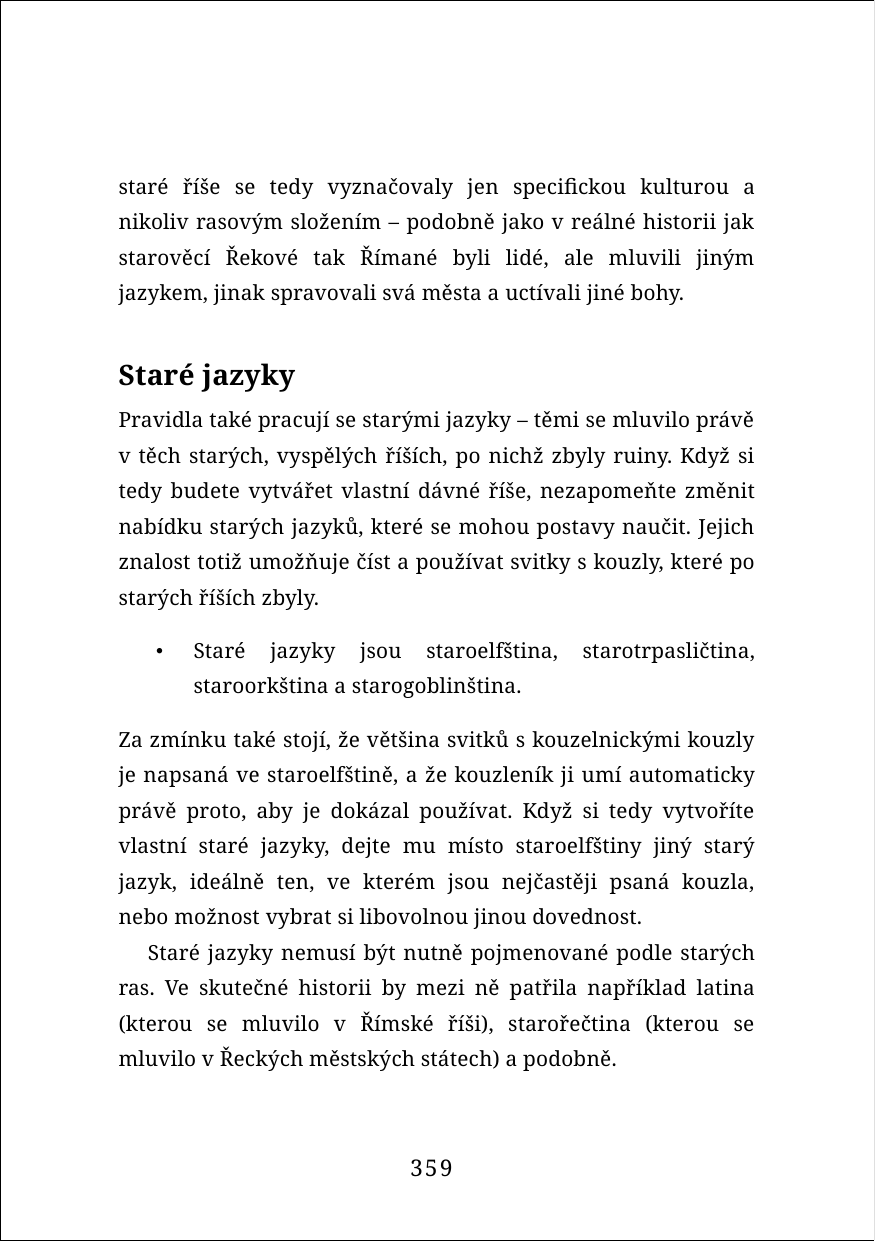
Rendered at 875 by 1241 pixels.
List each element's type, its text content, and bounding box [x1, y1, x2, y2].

text Pravidla také pracují se starými jazyky – těmi se mluvilo právě v těch starých, vyspělých říších, po nichž zbyly ruiny. Když si tedy budete vytvářet vlastní dávné říše, nezapomeňte změnit nabídku starých jazyků, které se mohou postavy naučit. Jejich znalost totiž umožňuje číst a používat svitky s kouzly, které po starých říších zbyly. [118, 405, 756, 611]
list Staré jazyky jsou staroelfština, starotrpasličtina, staroorkština a starogoblinština. [156, 636, 756, 700]
subtitle Staré jazyky [118, 355, 756, 393]
text staré říše se tedy vyznačovaly jen specifickou kulturou a nikoliv rasovým složením – podobně jako v reálné historii jak starověcí Řekové tak Římané byli lidé, ale mluvili jiným jazykem, jinak spravovali svá města a uctívali jiné bohy. [118, 172, 756, 307]
text Za zmínku také stojí, že většina svitků s kouzelnickými kouzly je napsaná ve staroelfštině, a že kouzleník ji umí automaticky právě proto, aby je dokázal používat. Když si tedy vytvoříte vlastní staré jazyky, dejte mu místo staroelfštiny jiný starý jazyk, ideálně ten, ve kterém jsou nejčastěji psaná kouzla, nebo možnost vybrat si libovolnou jinou dovednost. Staré jazyky nemusí být nutně pojmenované podle starých ras. Ve skutečné historii by mezi ně patřila například latina (kterou se mluvilo v Římské říši), starořečtina (kterou se mluvilo v Řeckých městských státech) a podobně. [118, 725, 756, 1073]
